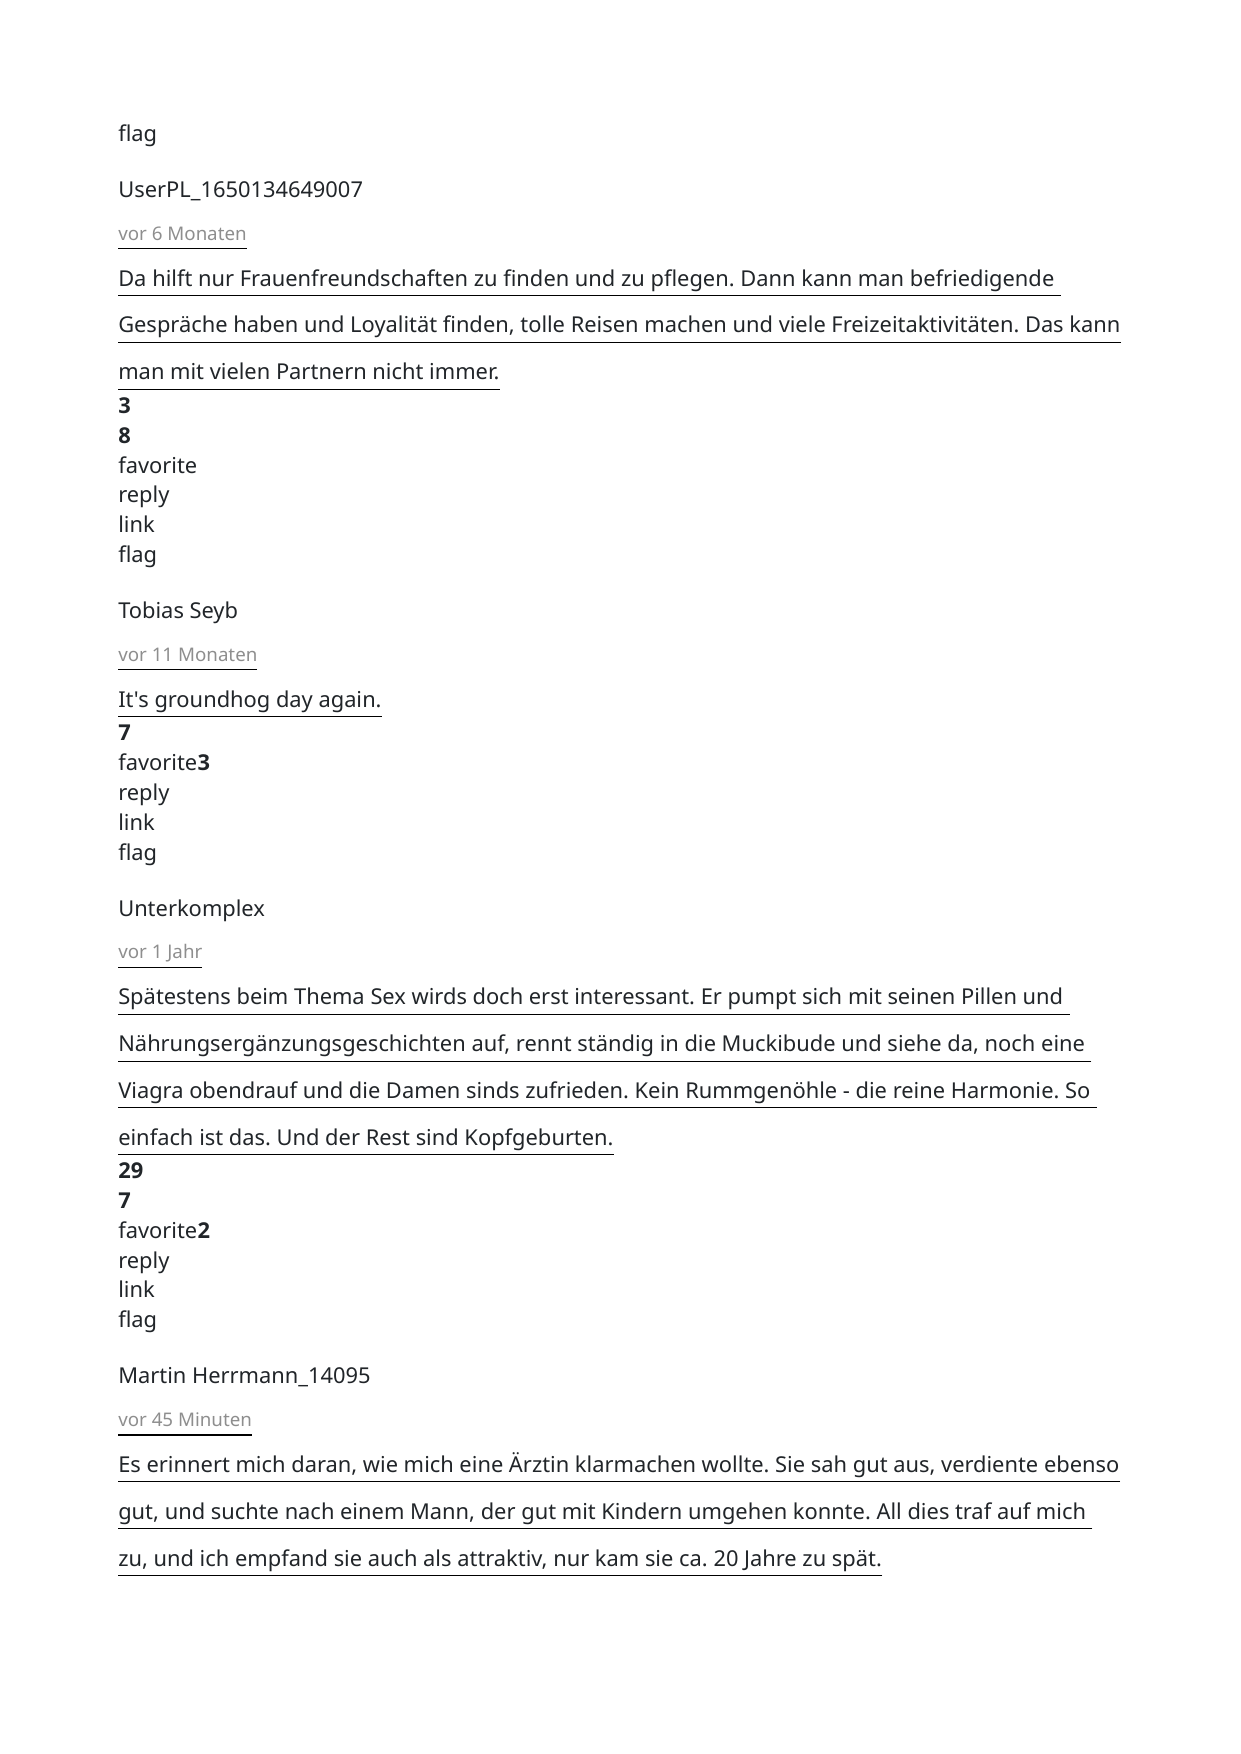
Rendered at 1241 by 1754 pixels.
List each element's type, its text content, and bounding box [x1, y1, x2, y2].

text reply [118, 777, 1122, 807]
text flag [118, 118, 1122, 148]
text 3 [118, 390, 1122, 420]
text reply [118, 1245, 1122, 1274]
text 7 [118, 1185, 1122, 1215]
text vor 1 Jahr [118, 938, 1122, 968]
text vor 11 Monaten [118, 641, 1122, 670]
text Da hilft nur Frauenfreundschaften zu finden und zu pflegen. Dann kann man befriedigende Gespräche haben und Loyalität finden, tolle Reisen machen und viele Freizeitaktivitäten. Das kann [118, 249, 1122, 342]
text 29 [118, 1155, 1122, 1185]
text man mit vielen Partnern nicht immer. [118, 343, 1122, 390]
text vor 45 Minuten [118, 1406, 1122, 1436]
text flag [118, 836, 1122, 866]
text Unterkomplex [118, 882, 1114, 922]
text It's groundhog day again. [118, 670, 1122, 717]
text Spätestens beim Thema Sex wirds doch erst interessant. Er pumpt sich mit seinen Pillen und Nährungsergänzungsgeschichten auf, rennt ständig in die Muckibude und siehe da, noch eine Viagra obendrauf und die Damen sinds zufrieden. Kein Rummgenöhle - die reine Harmonie. So einfach ist das. Und der Rest sind Kopfgeburten. [118, 968, 1122, 1155]
text flag [118, 539, 1122, 569]
text 7 [118, 717, 1122, 747]
text Es erinnert mich daran, wie mich eine Ärztin klarmachen wollte. Sie sah gut aus, verdiente ebenso gut, und suchte nach einem Mann, der gut mit Kindern umgehen konnte. All dies traf auf mich zu, und ich empfand sie auch als attraktiv, nur kam sie ca. 20 Jahre zu spät. [118, 1436, 1122, 1623]
text flag [118, 1304, 1122, 1334]
text link [118, 807, 1122, 836]
text favorite2 [118, 1215, 1122, 1245]
text reply [118, 479, 1122, 509]
text favorite [118, 450, 1122, 479]
text 8 [118, 420, 1122, 450]
text UserPL_1650134649007 [118, 163, 1114, 204]
text vor 6 Monaten [118, 220, 1122, 249]
text link [118, 509, 1122, 539]
text favorite3 [118, 747, 1122, 777]
text Martin Herrmann_14095 [118, 1350, 1114, 1390]
text link [118, 1274, 1122, 1304]
text Tobias Seyb [118, 584, 1114, 625]
